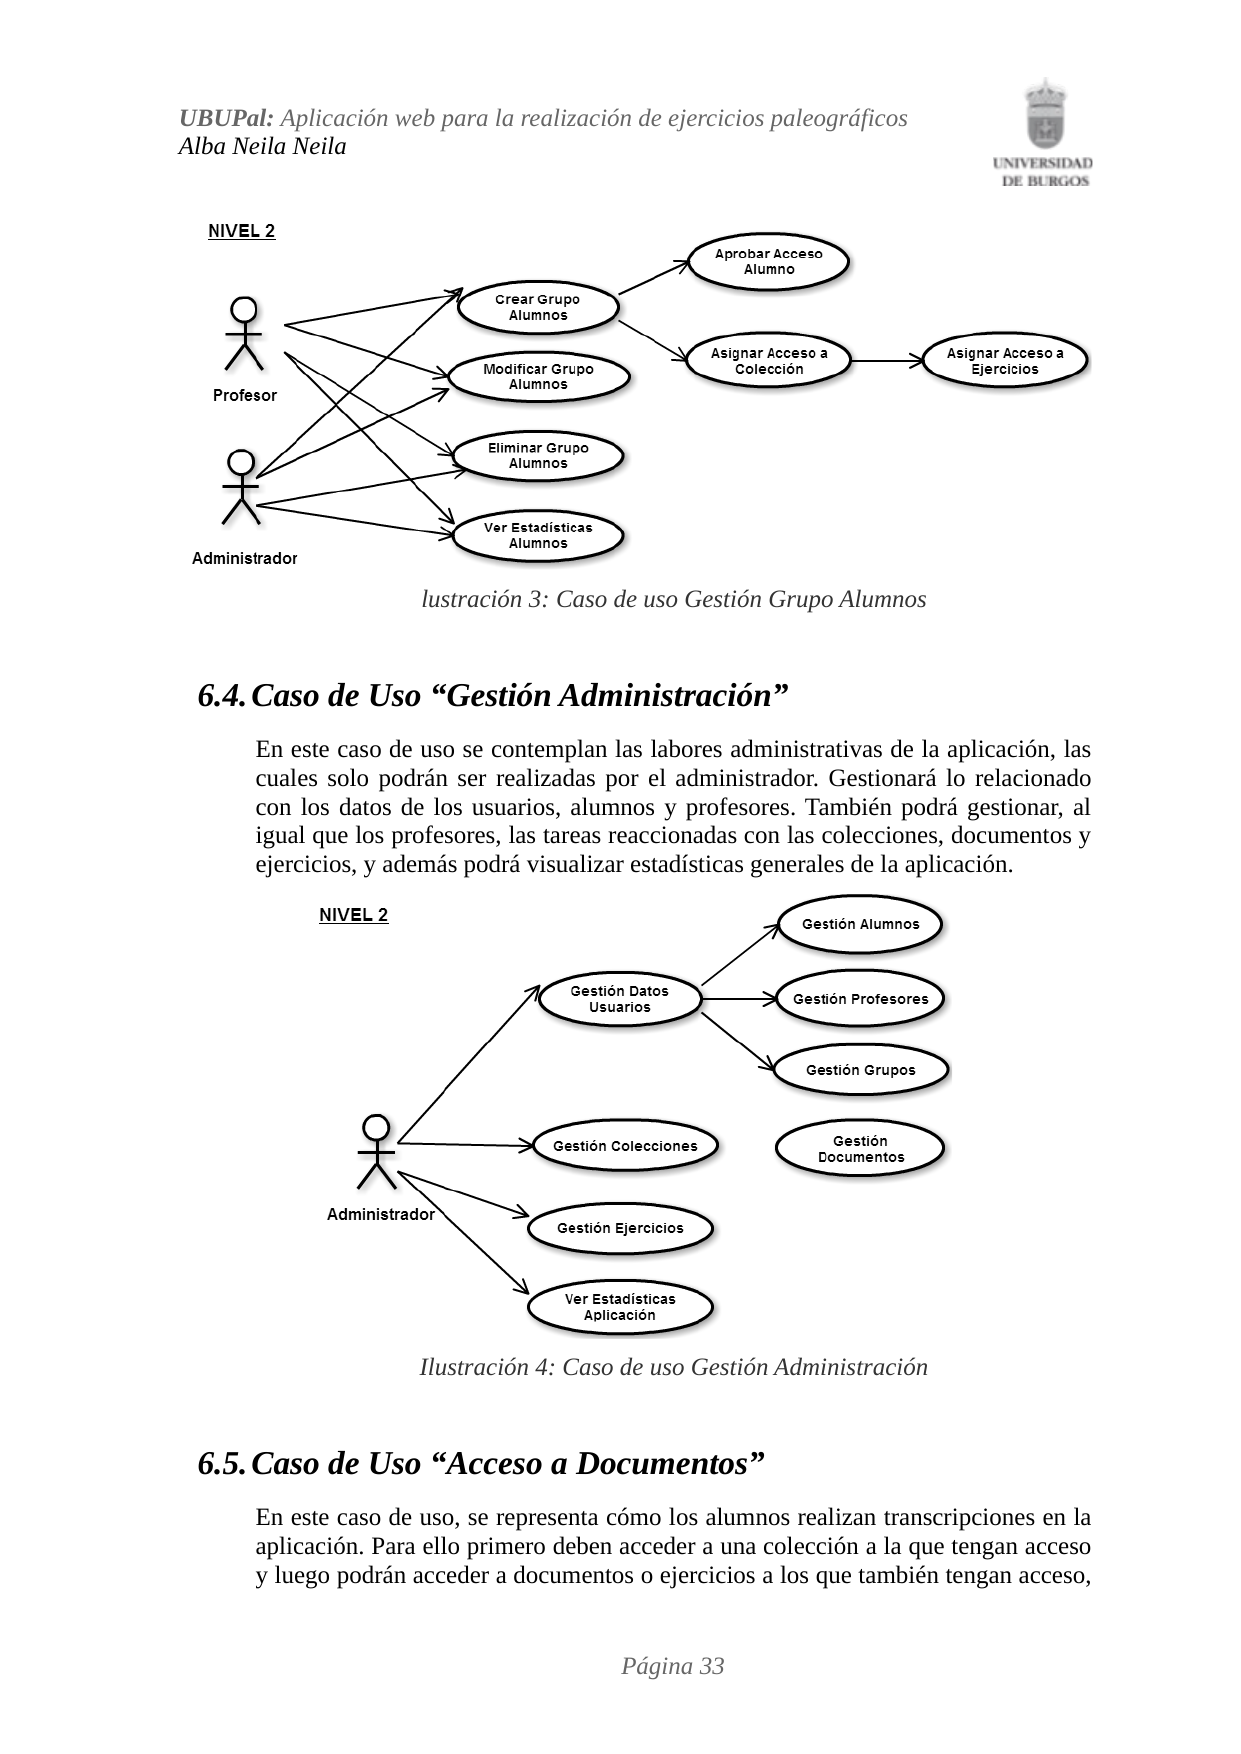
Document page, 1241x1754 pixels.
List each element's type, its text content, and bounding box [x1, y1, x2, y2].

subtitle Caso de Uso “Acceso a Documentos” [189, 1443, 1092, 1482]
picture [993, 77, 1093, 186]
text lustración 3: Caso de uso Gestión Grupo Alumnos [256, 570, 1092, 613]
text Ilustración 4: Caso de uso Gestión Administración [396, 1339, 952, 1381]
picture [177, 218, 1092, 570]
subtitle Caso de Uso “Gestión Administración” [189, 675, 1092, 713]
text En este caso de uso, se representa cómo los alumnos realizan transcripciones en la aplicación. Para ello primero deben acceder a una colección a la que tengan acceso y luego podrán acceder a documentos o ejercicios a los que también tengan acceso, [255, 1502, 1092, 1588]
picture [317, 894, 953, 1339]
text En este caso de uso se contemplan las labores administrativas de la aplicación, las cuales solo podrán ser realizadas por el administrador. Gestionará lo relacionado con los datos de los usuarios, alumnos y profesores. También podrá gestionar, al igual que los profesores, las tareas reaccionadas con las colecciones, documentos y ejercicios, y además podrá visualizar estadísticas generales de la aplicación. [255, 734, 1092, 878]
